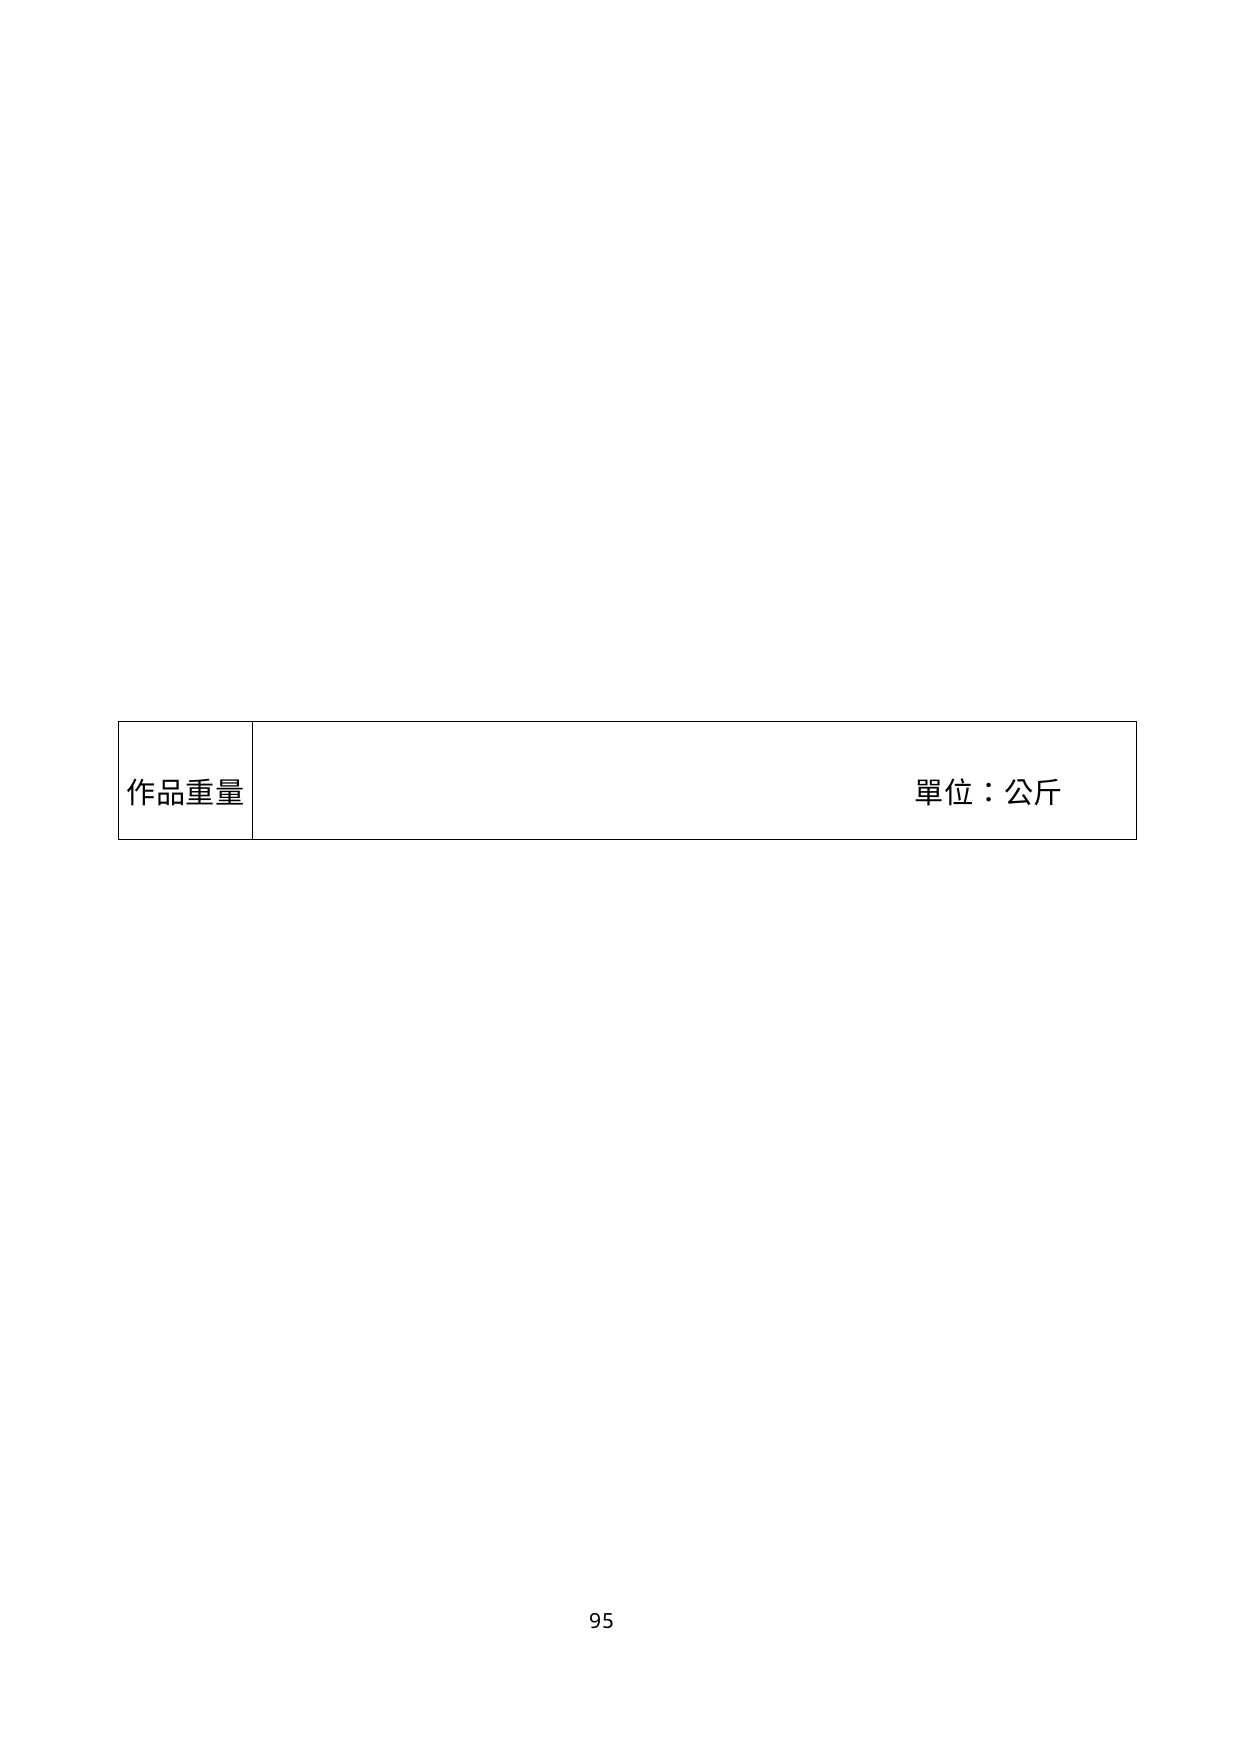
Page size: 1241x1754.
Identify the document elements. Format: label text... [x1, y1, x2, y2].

table_cell 作品重量 [119, 722, 252, 839]
table_cell 單位：公斤 [253, 722, 1136, 839]
